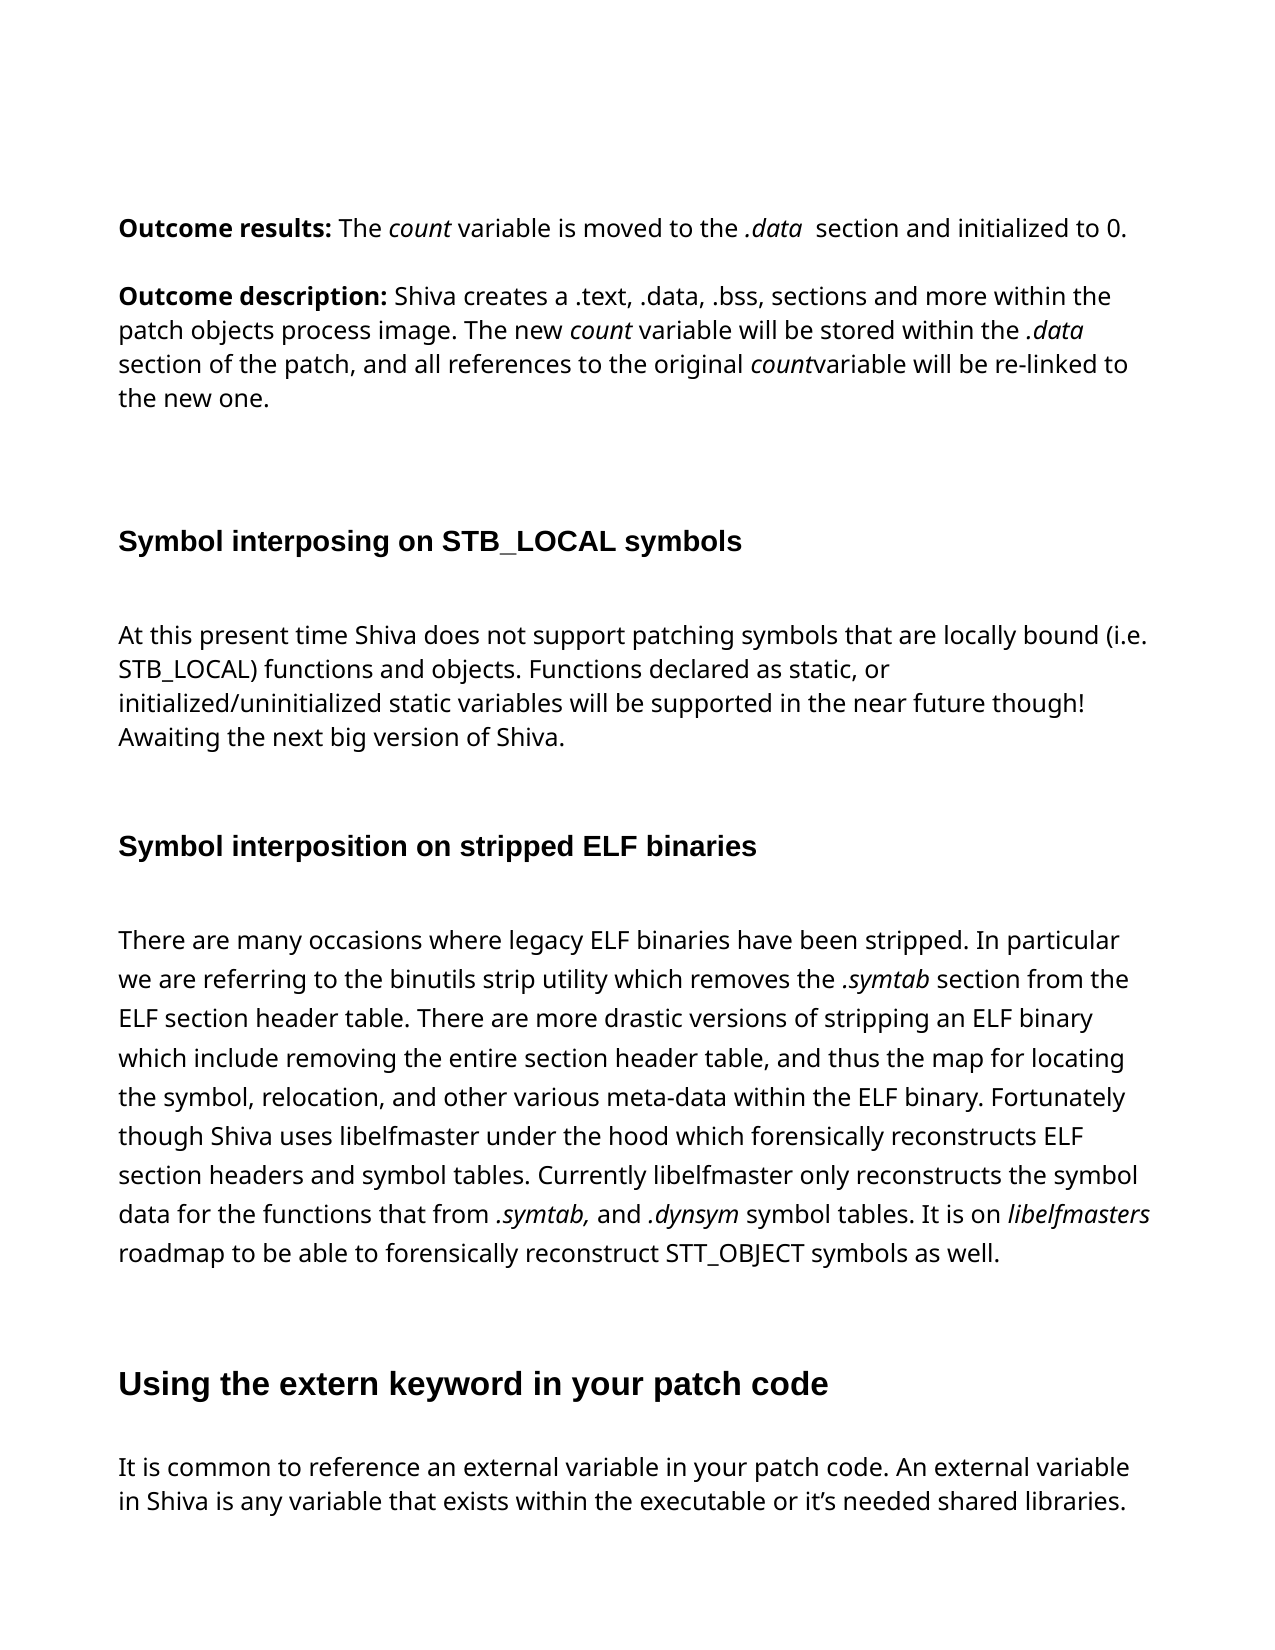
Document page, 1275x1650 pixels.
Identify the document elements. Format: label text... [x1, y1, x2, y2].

subtitle Symbol interposition on stripped ELF binaries [118, 829, 1157, 863]
text Outcome results: The count variable is moved to the .data section and initialized to 0. [118, 210, 1157, 244]
text At this present time Shiva does not support patching symbols that are locally bound (i.e. STB_LOCAL) functions and objects. Functions declared as static, or initialized/uninitialized static variables will be supported in the near future though! Awaiting the next big version of Shiva. [118, 618, 1157, 754]
subtitle Symbol interposing on STB_LOCAL symbols [118, 524, 1157, 558]
text Outcome description: Shiva creates a .text, .data, .bss, sections and more within the patch objects process image. The new count variable will be stored within the .data section of the patch, and all references to the original countvariable will be re-linked to the new one. [118, 278, 1157, 415]
text There are many occasions where legacy ELF binaries have been stripped. In particular we are referring to the binutils strip utility which removes the .symtab section from the ELF section header table. There are more drastic versions of stripping an ELF binary which include removing the entire section header table, and thus the map for locating the symbol, relocation, and other various meta-data within the ELF binary. Fortunately though Shiva uses libelfmaster under the hood which forensically reconstructs ELF section headers and symbol tables. Currently libelfmaster only reconstructs the symbol data for the functions that from .symtab, and .dynsym symbol tables. It is on libelfmasters roadmap to be able to forensically reconstruct STT_OBJECT symbols as well. [118, 923, 1157, 1270]
subtitle Using the extern keyword in your patch code [118, 1364, 1157, 1403]
text It is common to reference an external variable in your patch code. An external variable in Shiva is any variable that exists within the executable or it’s needed shared libraries. [118, 1449, 1157, 1518]
